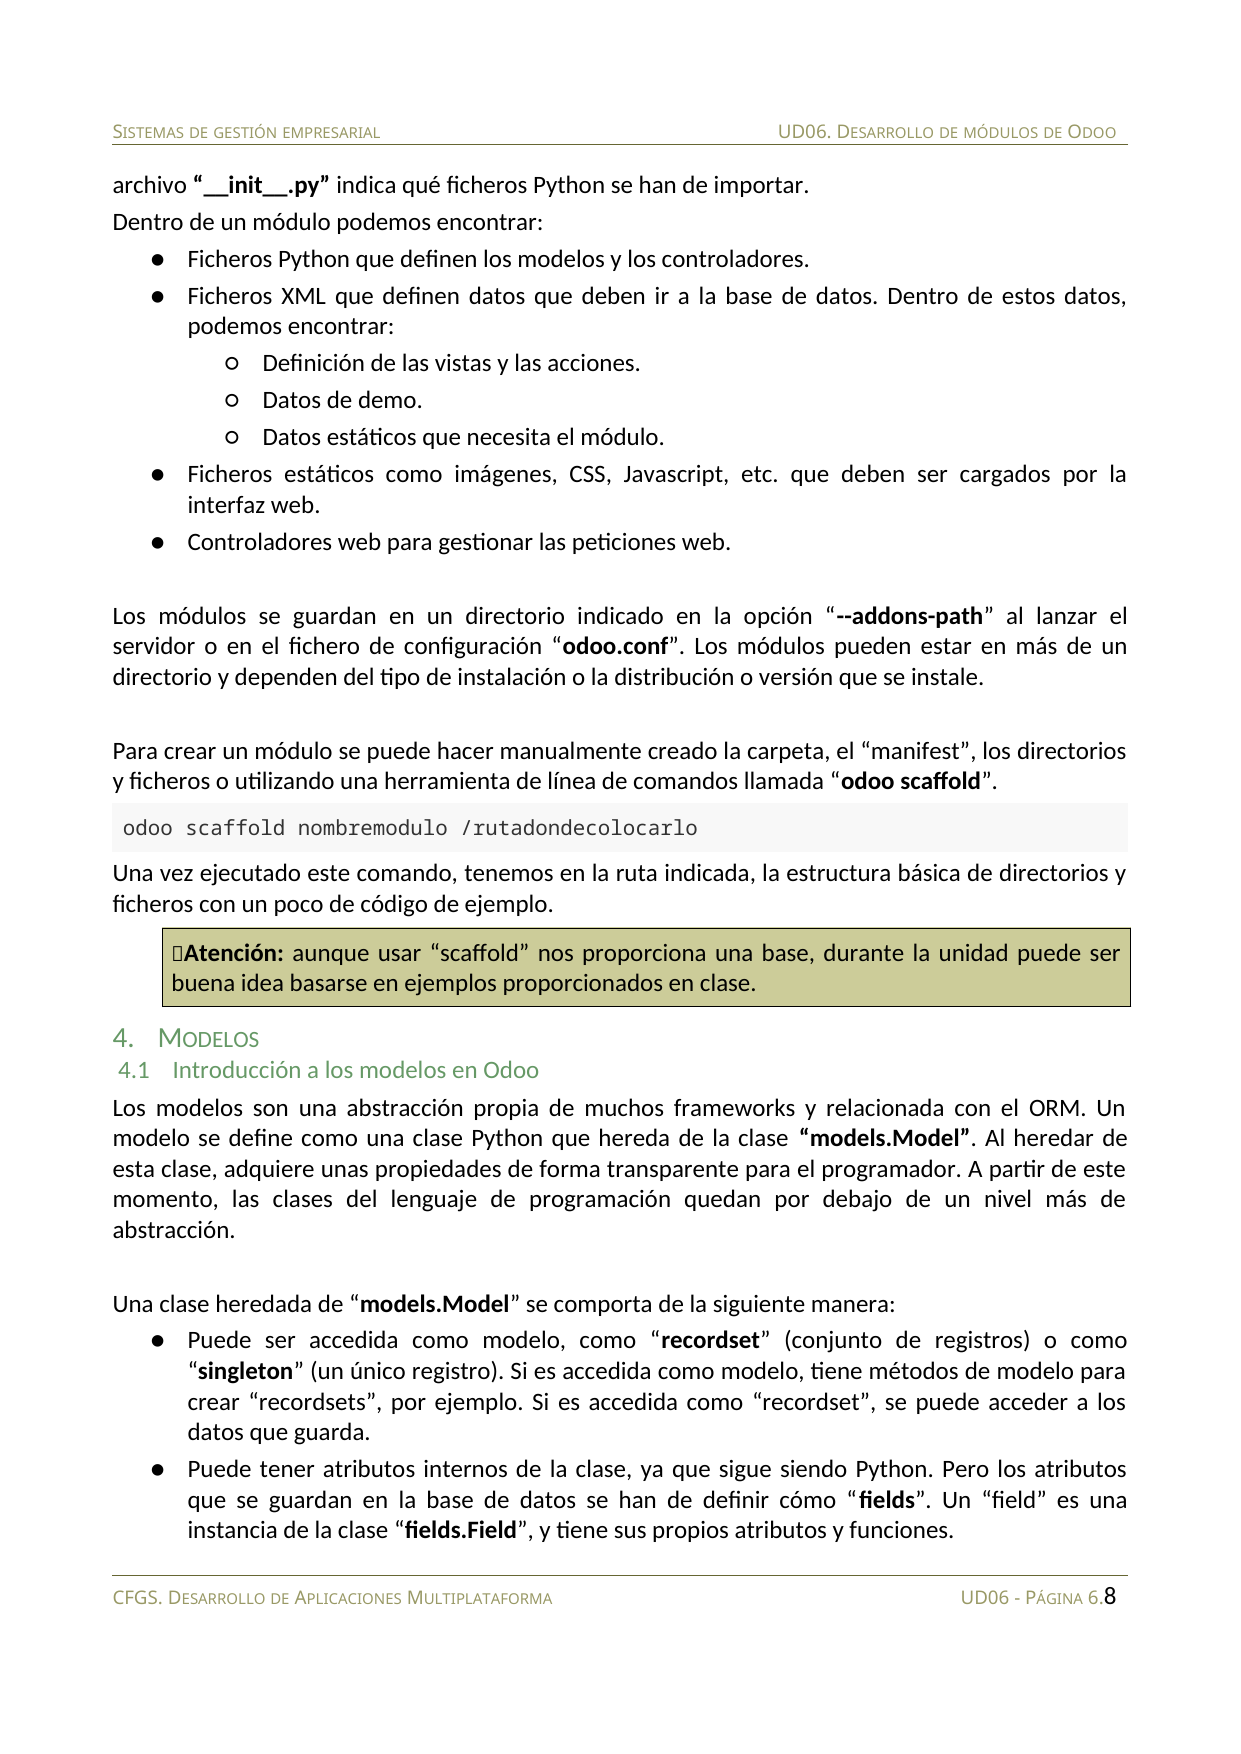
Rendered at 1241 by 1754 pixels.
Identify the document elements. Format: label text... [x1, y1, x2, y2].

list Ficheros XML que definen datos que deben ir a la base de datos. Dentro de estos datos, podemos encontrar: [150, 280, 1128, 341]
text Los modelos son una abstracción propia de muchos frameworks y relacionada con el ORM. Un modelo se define como una clase Python que hereda de la clase “models.Model”. Al heredar de esta clase, adquiere unas propiedades de forma transparente para el programador. A partir de este momento, las clases del lenguaje de programación quedan por debajo de un nivel más de abstracción. [112, 1092, 1128, 1244]
text ❕Atención: aunque usar “scaffold” nos proporciona una base, durante la unidad puede ser buena idea basarse en ejemplos proporcionados en clase. [163, 929, 1130, 1006]
text Dentro de un módulo podemos encontrar: [112, 206, 1128, 237]
subtitle Introducción a los modelos en Odoo [112, 1055, 1128, 1085]
text Para crear un módulo se puede hacer manualmente creado la carpeta, el “manifest”, los directorios y ficheros o utilizando una herramienta de línea de comandos llamada “odoo scaffold”. [112, 735, 1128, 796]
list Definición de las vistas y las acciones. [225, 347, 1128, 378]
list Datos de demo. [225, 384, 1128, 415]
table_header odoo scaffold nombremodulo /rutadondecolocarlo [112, 803, 1128, 852]
list Ficheros estáticos como imágenes, CSS, Javascript, etc. que deben ser cargados por la interfaz web. [150, 458, 1128, 519]
text Los módulos se guardan en un directorio indicado en la opción “--addons-path” al lanzar el servidor o en el fichero de configuración “odoo.conf”. Los módulos pueden estar en más de un directorio y dependen del tipo de instalación o la distribución o versión que se instale. [112, 600, 1128, 691]
text archivo “__init__.py” indica qué ficheros Python se han de importar. [112, 169, 1128, 199]
text Una clase heredada de “models.Model” se comporta de la siguiente manera: [112, 1288, 1128, 1318]
list Puede tener atributos internos de la clase, ya que sigue siendo Python. Pero los atributos que se guardan en la base de datos se han de definir cómo “fields”. Un “field” es una instancia de la clase “fields.Field”, y tiene sus propios atributos y funciones. [150, 1453, 1128, 1545]
list Puede ser accedida como modelo, como “recordset” (conjunto de registros) o como “singleton” (un único registro). Si es accedida como modelo, tiene métodos de modelo para crear “recordsets”, por ejemplo. Si es accedida como “recordset”, se puede acceder a los datos que guarda. [150, 1325, 1128, 1447]
list Datos estáticos que necesita el módulo. [225, 421, 1128, 452]
text Una vez ejecutado este comando, tenemos en la ruta indicada, la estructura básica de directorios y ficheros con un poco de código de ejemplo. [112, 858, 1128, 919]
subtitle Modelos [112, 1019, 1128, 1055]
list Controladores web para gestionar las peticiones web. [150, 526, 1128, 556]
list Ficheros Python que definen los modelos y los controladores. [150, 243, 1128, 273]
